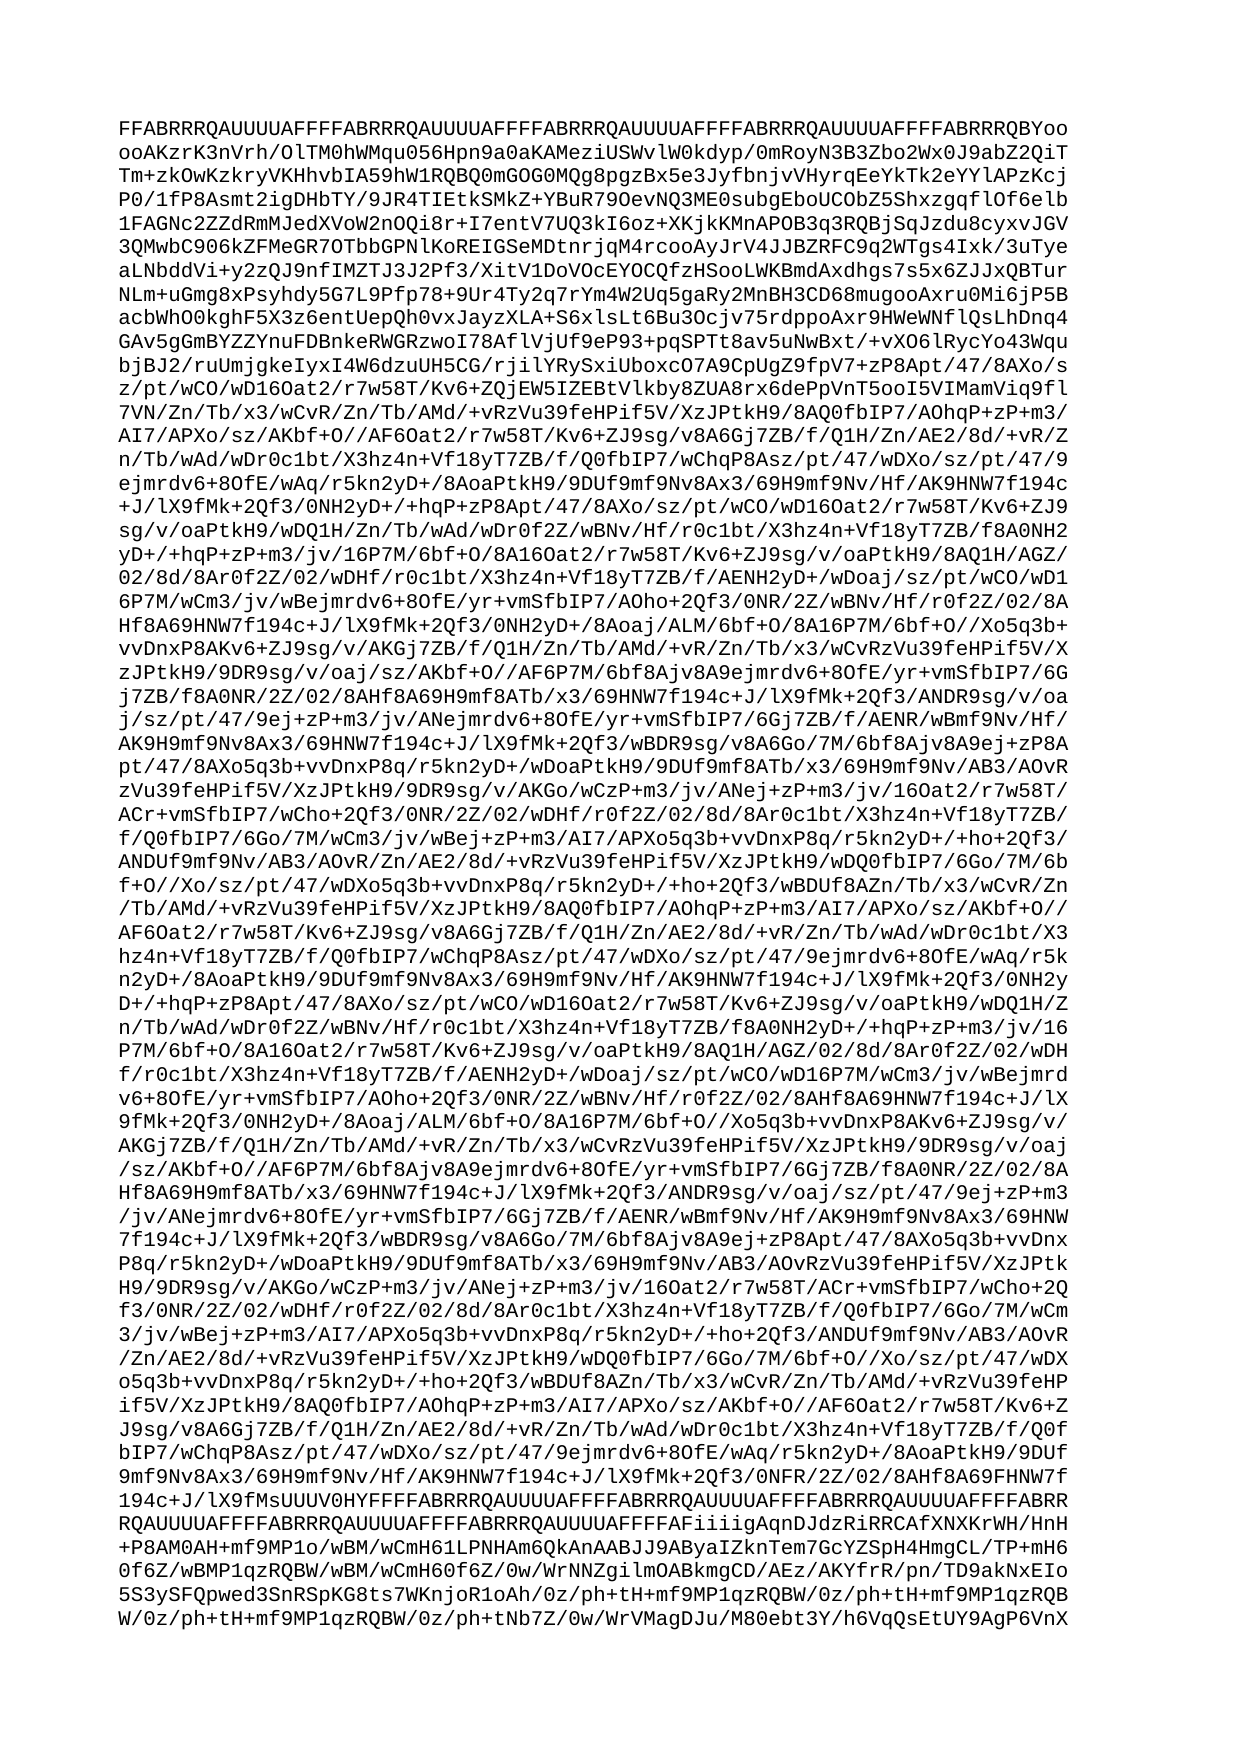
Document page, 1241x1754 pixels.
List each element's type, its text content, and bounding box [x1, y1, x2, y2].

text bIP7/wChqP8Asz/pt/47/wDXo/sz/pt/47/9ejmrdv6+8OfE/wAq/r5kn2yD+/8AoaPtkH9/9DUf [118, 1442, 1122, 1466]
text RQAUUUUAFFFFABRRRQAUUUUAFFFFABRRRQAUUUUAFFFFAFiiiigAqnDJdzRiRRCAfXNXKrWH/HnH [118, 1513, 1122, 1537]
text n/Tb/wAd/wDr0c1bt/X3hz4n+Vf18yT7ZB/f/Q0fbIP7/wChqP8Asz/pt/47/wDXo/sz/pt/47/9 [118, 449, 1122, 473]
text 194c+J/lX9fMsUUUV0HYFFFFABRRRQAUUUUAFFFFABRRRQAUUUUAFFFFABRRRQAUUUUAFFFFABRR [118, 1489, 1122, 1513]
text AF6Oat2/r7w58T/Kv6+ZJ9sg/v8A6Gj7ZB/f/Q1H/Zn/AE2/8d/+vR/Zn/Tb/wAd/wDr0c1bt/X3 [118, 922, 1122, 946]
text /sz/AKbf+O//AF6P7M/6bf8Ajv8A9ejmrdv6+8OfE/yr+vmSfbIP7/6Gj7ZB/f8A0NR/2Z/02/8A [118, 1158, 1122, 1182]
text 3/jv/wBej+zP+m3/AI7/APXo5q3b+vvDnxP8q/r5kn2yD+/+ho+2Qf3/ANDUf9mf9Nv/AB3/AOvR [118, 1324, 1122, 1348]
text 02/8d/8Ar0f2Z/02/wDHf/r0c1bt/X3hz4n+Vf18yT7ZB/f/AENH2yD+/wDoaj/sz/pt/wCO/wD1 [118, 567, 1122, 591]
text f/r0c1bt/X3hz4n+Vf18yT7ZB/f/AENH2yD+/wDoaj/sz/pt/wCO/wD16P7M/wCm3/jv/wBejmrd [118, 1064, 1122, 1088]
text acbWhO0kghF5X3z6entUepQh0vxJayzXLA+S6xlsLt6Bu3Ocjv75rdppoAxr9HWeWNflQsLhDnq4 [118, 307, 1122, 331]
text P8q/r5kn2yD+/wDoaPtkH9/9DUf9mf8ATb/x3/69H9mf9Nv/AB3/AOvRzVu39feHPif5V/XzJPtk [118, 1253, 1122, 1277]
text j7ZB/f8A0NR/2Z/02/8AHf8A69H9mf8ATb/x3/69HNW7f194c+J/lX9fMk+2Qf3/ANDR9sg/v/oa [118, 686, 1122, 709]
text ACr+vmSfbIP7/wCho+2Qf3/0NR/2Z/02/wDHf/r0f2Z/02/8d/8Ar0c1bt/X3hz4n+Vf18yT7ZB/ [118, 804, 1122, 827]
text ooAKzrK3nVrh/OlTM0hWMqu056Hpn9a0aKAMeziUSWvlW0kdyp/0mRoyN3B3Zbo2Wx0J9abZ2QiT [118, 142, 1122, 165]
text n/Tb/wAd/wDr0f2Z/wBNv/Hf/r0c1bt/X3hz4n+Vf18yT7ZB/f8A0NH2yD+/+hqP+zP+m3/jv/16 [118, 1017, 1122, 1040]
text /Tb/AMd/+vRzVu39feHPif5V/XzJPtkH9/8AQ0fbIP7/AOhqP+zP+m3/AI7/APXo/sz/AKbf+O// [118, 898, 1122, 922]
text ejmrdv6+8OfE/wAq/r5kn2yD+/8AoaPtkH9/9DUf9mf9Nv8Ax3/69H9mf9Nv/Hf/AK9HNW7f194c [118, 473, 1122, 496]
text o5q3b+vvDnxP8q/r5kn2yD+/+ho+2Qf3/wBDUf8AZn/Tb/x3/wCvR/Zn/Tb/AMd/+vRzVu39feHP [118, 1371, 1122, 1395]
text 6P7M/wCm3/jv/wBejmrdv6+8OfE/yr+vmSfbIP7/AOho+2Qf3/0NR/2Z/wBNv/Hf/r0f2Z/02/8A [118, 591, 1122, 615]
text f+O//Xo/sz/pt/47/wDXo5q3b+vvDnxP8q/r5kn2yD+/+ho+2Qf3/wBDUf8AZn/Tb/x3/wCvR/Zn [118, 875, 1122, 898]
text Hf8A69H9mf8ATb/x3/69HNW7f194c+J/lX9fMk+2Qf3/ANDR9sg/v/oaj/sz/pt/47/9ej+zP+m3 [118, 1182, 1122, 1206]
text n2yD+/8AoaPtkH9/9DUf9mf9Nv8Ax3/69H9mf9Nv/Hf/AK9HNW7f194c+J/lX9fMk+2Qf3/0NH2y [118, 969, 1122, 993]
text 5S3ySFQpwed3SnRSpKG8ts7WKnjoR1oAh/0z/ph+tH+mf9MP1qzRQBW/0z/ph+tH+mf9MP1qzRQB [118, 1584, 1122, 1608]
text 0f6Z/wBMP1qzRQBW/wBM/wCmH60f6Z/0w/WrNNZgilmOABkmgCD/AEz/AKYfrR/pn/TD9akNxEIo [118, 1561, 1122, 1584]
text z/pt/wCO/wD16Oat2/r7w58T/Kv6+ZQjEW5IZEBtVlkby8ZUA8rx6dePpVnT5ooI5VIMamViq9fl [118, 378, 1122, 402]
text f3/0NR/2Z/02/wDHf/r0f2Z/02/8d/8Ar0c1bt/X3hz4n+Vf18yT7ZB/f/Q0fbIP7/6Go/7M/wCm [118, 1300, 1122, 1324]
text 7VN/Zn/Tb/x3/wCvR/Zn/Tb/AMd/+vRzVu39feHPif5V/XzJPtkH9/8AQ0fbIP7/AOhqP+zP+m3/ [118, 402, 1122, 426]
text +P8AM0AH+mf9MP1o/wBM/wCmH61LPNHAm6QkAnAABJJ9AByaIZknTem7GcYZSpH4HmgCL/TP+mH6 [118, 1537, 1122, 1561]
text Tm+zkOwKzkryVKHhvbIA59hW1RQBQ0mGOG0MQg8pgzBx5e3JyfbnjvVHyrqEeYkTk2eYYlAPzKcj [118, 165, 1122, 189]
text AI7/APXo/sz/AKbf+O//AF6Oat2/r7w58T/Kv6+ZJ9sg/v8A6Gj7ZB/f/Q1H/Zn/AE2/8d/+vR/Z [118, 426, 1122, 449]
text zJPtkH9/9DR9sg/v/oaj/sz/AKbf+O//AF6P7M/6bf8Ajv8A9ejmrdv6+8OfE/yr+vmSfbIP7/6G [118, 662, 1122, 686]
text 9mf9Nv8Ax3/69H9mf9Nv/Hf/AK9HNW7f194c+J/lX9fMk+2Qf3/0NFR/2Z/02/8AHf8A69FHNW7f [118, 1466, 1122, 1489]
text 3QMwbC906kZFMeGR7OTbbGPNlKoREIGSeMDtnrjqM4rcooAyJrV4JJBZRFC9q2WTgs4Ixk/3uTye [118, 236, 1122, 260]
text 9fMk+2Qf3/0NH2yD+/8Aoaj/ALM/6bf+O/8A16P7M/6bf+O//Xo5q3b+vvDnxP8AKv6+ZJ9sg/v/ [118, 1111, 1122, 1135]
text hz4n+Vf18yT7ZB/f/Q0fbIP7/wChqP8Asz/pt/47/wDXo/sz/pt/47/9ejmrdv6+8OfE/wAq/r5k [118, 946, 1122, 969]
text P0/1fP8Asmt2igDHbTY/9JR4TIEtkSMkZ+YBuR79OevNQ3ME0subgEboUCObZ5ShxzgqflOf6elb [118, 189, 1122, 213]
text NLm+uGmg8xPsyhdy5G7L9Pfp78+9Ur4Ty2q7rYm4W2Uq5gaRy2MnBH3CD68mugooAxru0Mi6jP5B [118, 284, 1122, 307]
text j/sz/pt/47/9ej+zP+m3/jv/ANejmrdv6+8OfE/yr+vmSfbIP7/6Gj7ZB/f/AENR/wBmf9Nv/Hf/ [118, 709, 1122, 733]
text J9sg/v8A6Gj7ZB/f/Q1H/Zn/AE2/8d/+vR/Zn/Tb/wAd/wDr0c1bt/X3hz4n+Vf18yT7ZB/f/Q0f [118, 1419, 1122, 1442]
text GAv5gGmBYZZYnuFDBnkeRWGRzwoI78AflVjUf9eP93+pqSPTt8av5uNwBxt/+vXO6lRycYo43Wqu [118, 331, 1122, 354]
text FFABRRRQAUUUUAFFFFABRRRQAUUUUAFFFFABRRRQAUUUUAFFFFABRRRQAUUUUAFFFFABRRRQBYoo [118, 118, 1122, 142]
text AK9H9mf9Nv8Ax3/69HNW7f194c+J/lX9fMk+2Qf3/wBDR9sg/v8A6Go/7M/6bf8Ajv8A9ej+zP8A [118, 733, 1122, 757]
text vvDnxP8AKv6+ZJ9sg/v/AKGj7ZB/f/Q1H/Zn/Tb/AMd/+vR/Zn/Tb/x3/wCvRzVu39feHPif5V/X [118, 638, 1122, 662]
text +J/lX9fMk+2Qf3/0NH2yD+/+hqP+zP8Apt/47/8AXo/sz/pt/wCO/wD16Oat2/r7w58T/Kv6+ZJ9 [118, 496, 1122, 520]
text AKGj7ZB/f/Q1H/Zn/Tb/AMd/+vR/Zn/Tb/x3/wCvRzVu39feHPif5V/XzJPtkH9/9DR9sg/v/oaj [118, 1135, 1122, 1158]
text if5V/XzJPtkH9/8AQ0fbIP7/AOhqP+zP+m3/AI7/APXo/sz/AKbf+O//AF6Oat2/r7w58T/Kv6+Z [118, 1395, 1122, 1419]
text H9/9DR9sg/v/AKGo/wCzP+m3/jv/ANej+zP+m3/jv/16Oat2/r7w58T/ACr+vmSfbIP7/wCho+2Q [118, 1277, 1122, 1300]
text pt/47/8AXo5q3b+vvDnxP8q/r5kn2yD+/wDoaPtkH9/9DUf9mf8ATb/x3/69H9mf9Nv/AB3/AOvR [118, 757, 1122, 780]
text aLNbddVi+y2zQJ9nfIMZTJ3J2Pf3/XitV1DoVOcEYOCQfzHSooLWKBmdAxdhgs7s5x6ZJJxQBTur [118, 260, 1122, 284]
text v6+8OfE/yr+vmSfbIP7/AOho+2Qf3/0NR/2Z/wBNv/Hf/r0f2Z/02/8AHf8A69HNW7f194c+J/lX [118, 1088, 1122, 1111]
text /Zn/AE2/8d/+vRzVu39feHPif5V/XzJPtkH9/wDQ0fbIP7/6Go/7M/6bf+O//Xo/sz/pt/47/wDX [118, 1348, 1122, 1371]
text zVu39feHPif5V/XzJPtkH9/9DR9sg/v/AKGo/wCzP+m3/jv/ANej+zP+m3/jv/16Oat2/r7w58T/ [118, 780, 1122, 804]
text ANDUf9mf9Nv/AB3/AOvR/Zn/AE2/8d/+vRzVu39feHPif5V/XzJPtkH9/wDQ0fbIP7/6Go/7M/6b [118, 851, 1122, 875]
text 7f194c+J/lX9fMk+2Qf3/wBDR9sg/v8A6Go/7M/6bf8Ajv8A9ej+zP8Apt/47/8AXo5q3b+vvDnx [118, 1229, 1122, 1253]
text bjBJ2/ruUmjgkeIyxI4W6dzuUH5CG/rjilYRySxiUboxcO7A9CpUgZ9fpV7+zP8Apt/47/8AXo/s [118, 354, 1122, 378]
text yD+/+hqP+zP+m3/jv/16P7M/6bf+O/8A16Oat2/r7w58T/Kv6+ZJ9sg/v/oaPtkH9/8AQ1H/AGZ/ [118, 544, 1122, 567]
text P7M/6bf+O/8A16Oat2/r7w58T/Kv6+ZJ9sg/v/oaPtkH9/8AQ1H/AGZ/02/8d/8Ar0f2Z/02/wDH [118, 1040, 1122, 1064]
text D+/+hqP+zP8Apt/47/8AXo/sz/pt/wCO/wD16Oat2/r7w58T/Kv6+ZJ9sg/v/oaPtkH9/wDQ1H/Z [118, 993, 1122, 1017]
text W/0z/ph+tH+mf9MP1qzRQBW/0z/ph+tNb7Z/0w/WrVMagDJu/M80ebt3Y/h6VqQsEtUY9AgP6VnX [118, 1608, 1122, 1631]
text f/Q0fbIP7/6Go/7M/wCm3/jv/wBej+zP+m3/AI7/APXo5q3b+vvDnxP8q/r5kn2yD+/+ho+2Qf3/ [118, 827, 1122, 851]
text Hf8A69HNW7f194c+J/lX9fMk+2Qf3/0NH2yD+/8Aoaj/ALM/6bf+O/8A16P7M/6bf+O//Xo5q3b+ [118, 615, 1122, 638]
text 1FAGNc2ZZdRmMJedXVoW2nOQi8r+I7entV7UQ3kI6oz+XKjkKMnAPOB3q3RQBjSqJzdu8cyxvJGV [118, 213, 1122, 236]
text /jv/ANejmrdv6+8OfE/yr+vmSfbIP7/6Gj7ZB/f/AENR/wBmf9Nv/Hf/AK9H9mf9Nv8Ax3/69HNW [118, 1206, 1122, 1229]
text sg/v/oaPtkH9/wDQ1H/Zn/Tb/wAd/wDr0f2Z/wBNv/Hf/r0c1bt/X3hz4n+Vf18yT7ZB/f8A0NH2 [118, 520, 1122, 544]
